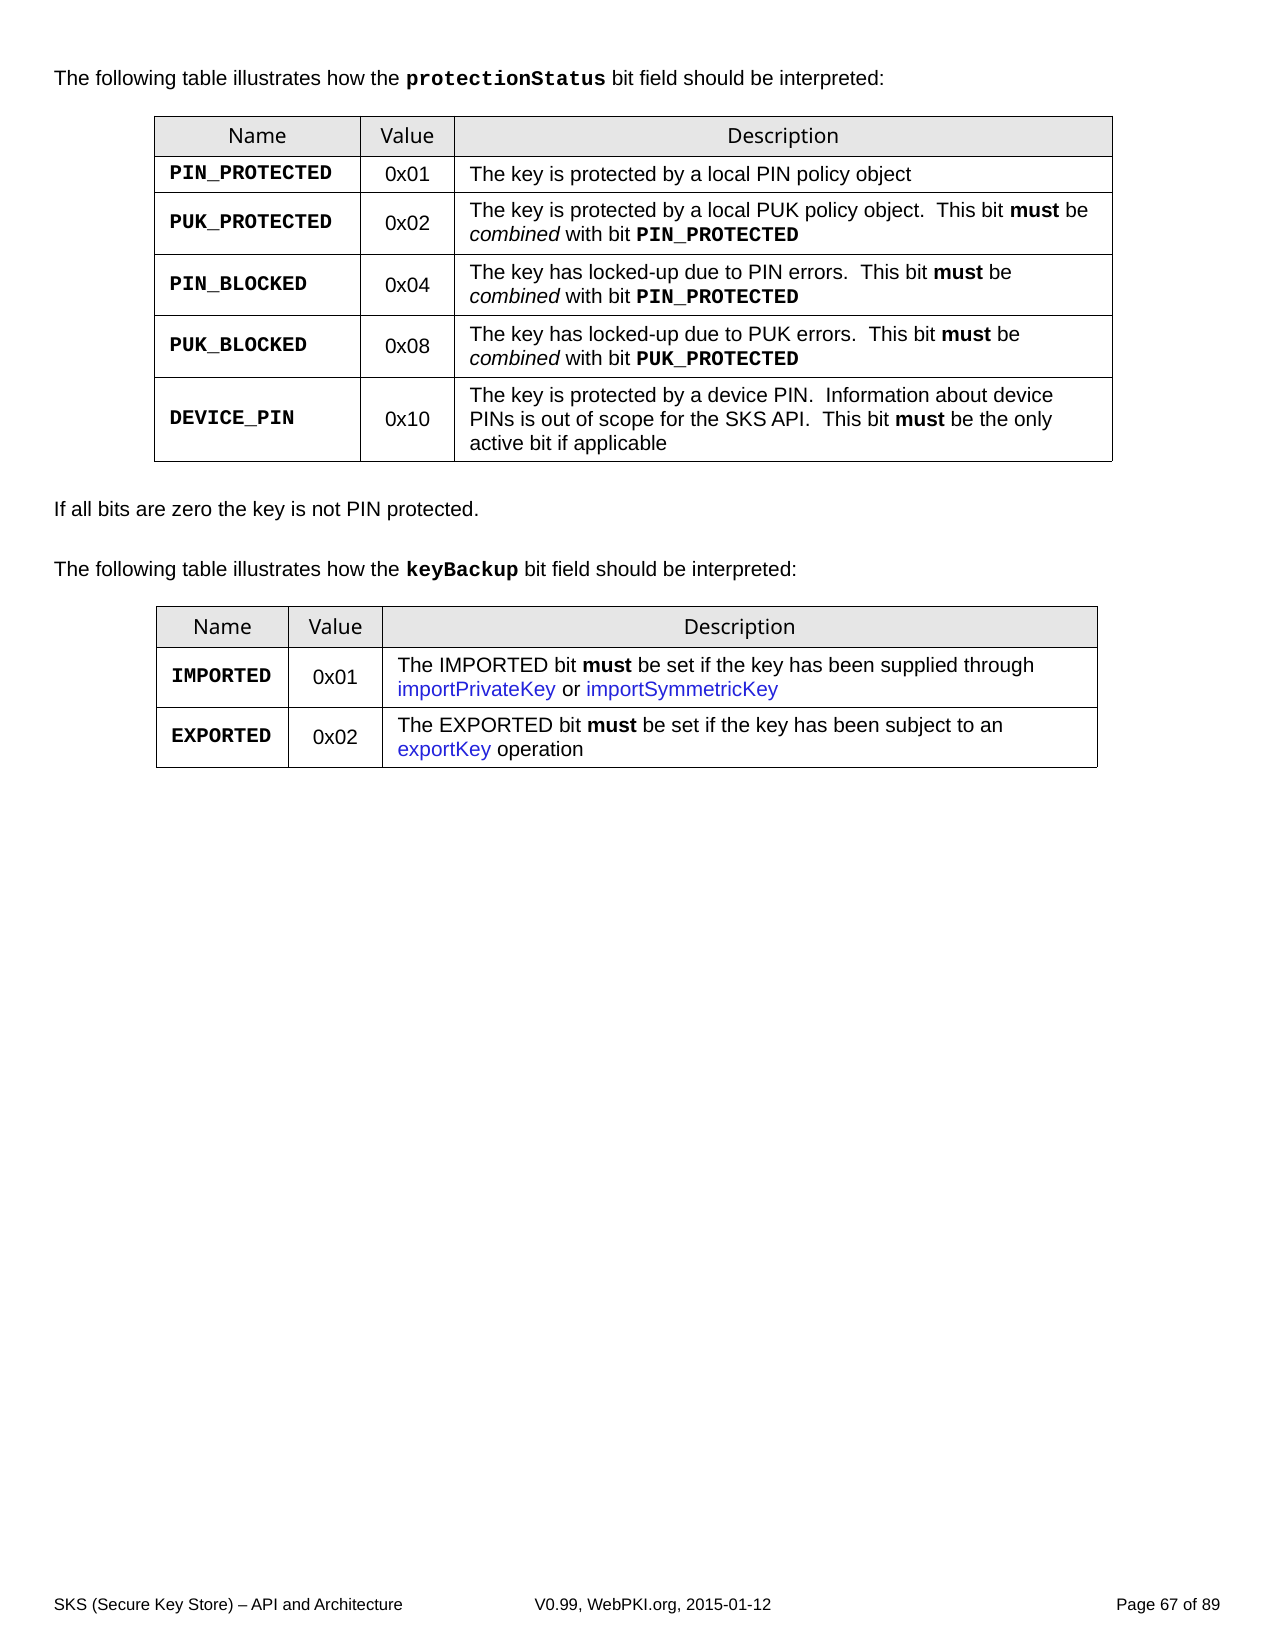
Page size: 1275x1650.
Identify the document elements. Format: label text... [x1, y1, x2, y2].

table_cell 0x02 [289, 708, 382, 767]
table_header Value [361, 117, 454, 156]
table_cell 0x04 [361, 255, 454, 315]
table_cell The key has locked-up due to PUK errors. This bit must be combined with bit PUK_PROTECTED [455, 316, 1112, 377]
table_cell 0x01 [361, 157, 454, 192]
table_cell The IMPORTED bit must be set if the key has been supplied through importPrivateKey or importSymmetricKey [383, 648, 1097, 707]
text The following table illustrates how the keyBackup bit field should be interpreted: [54, 533, 1221, 606]
table_cell PUK_BLOCKED [155, 316, 360, 377]
table_cell The EXPORTED bit must be set if the key has been subject to an exportKey operation [383, 708, 1097, 767]
table_cell 0x02 [361, 193, 454, 254]
text The following table illustrates how the protectionStatus bit field should be interpreted: [54, 66, 1221, 116]
table_header Description [455, 117, 1112, 156]
table_cell The key has locked-up due to PIN errors. This bit must be combined with bit PIN_PROTECTED [455, 255, 1112, 315]
table_cell IMPORTED [157, 648, 288, 707]
table_cell EXPORTED [157, 708, 288, 767]
table_header Name [155, 117, 360, 156]
table_cell 0x01 [289, 648, 382, 707]
table_cell PUK_PROTECTED [155, 193, 360, 254]
table_cell The key is protected by a device PIN. Information about device PINs is out of scope for the SKS API. This bit must be the only active bit if applicable [455, 378, 1112, 461]
table_cell DEVICE_PIN [155, 378, 360, 461]
table_cell PIN_BLOCKED [155, 255, 360, 315]
table_header Value [289, 607, 382, 647]
table_cell 0x10 [361, 378, 454, 461]
table_header Description [383, 607, 1097, 647]
text If all bits are zero the key is not PIN protected. [54, 497, 1221, 521]
table_cell 0x08 [361, 316, 454, 377]
table_cell The key is protected by a local PUK policy object. This bit must be combined with bit PIN_PROTECTED [455, 193, 1112, 254]
table_header Name [157, 607, 288, 647]
table_cell PIN_PROTECTED [155, 157, 360, 192]
table_cell The key is protected by a local PIN policy object [455, 157, 1112, 192]
